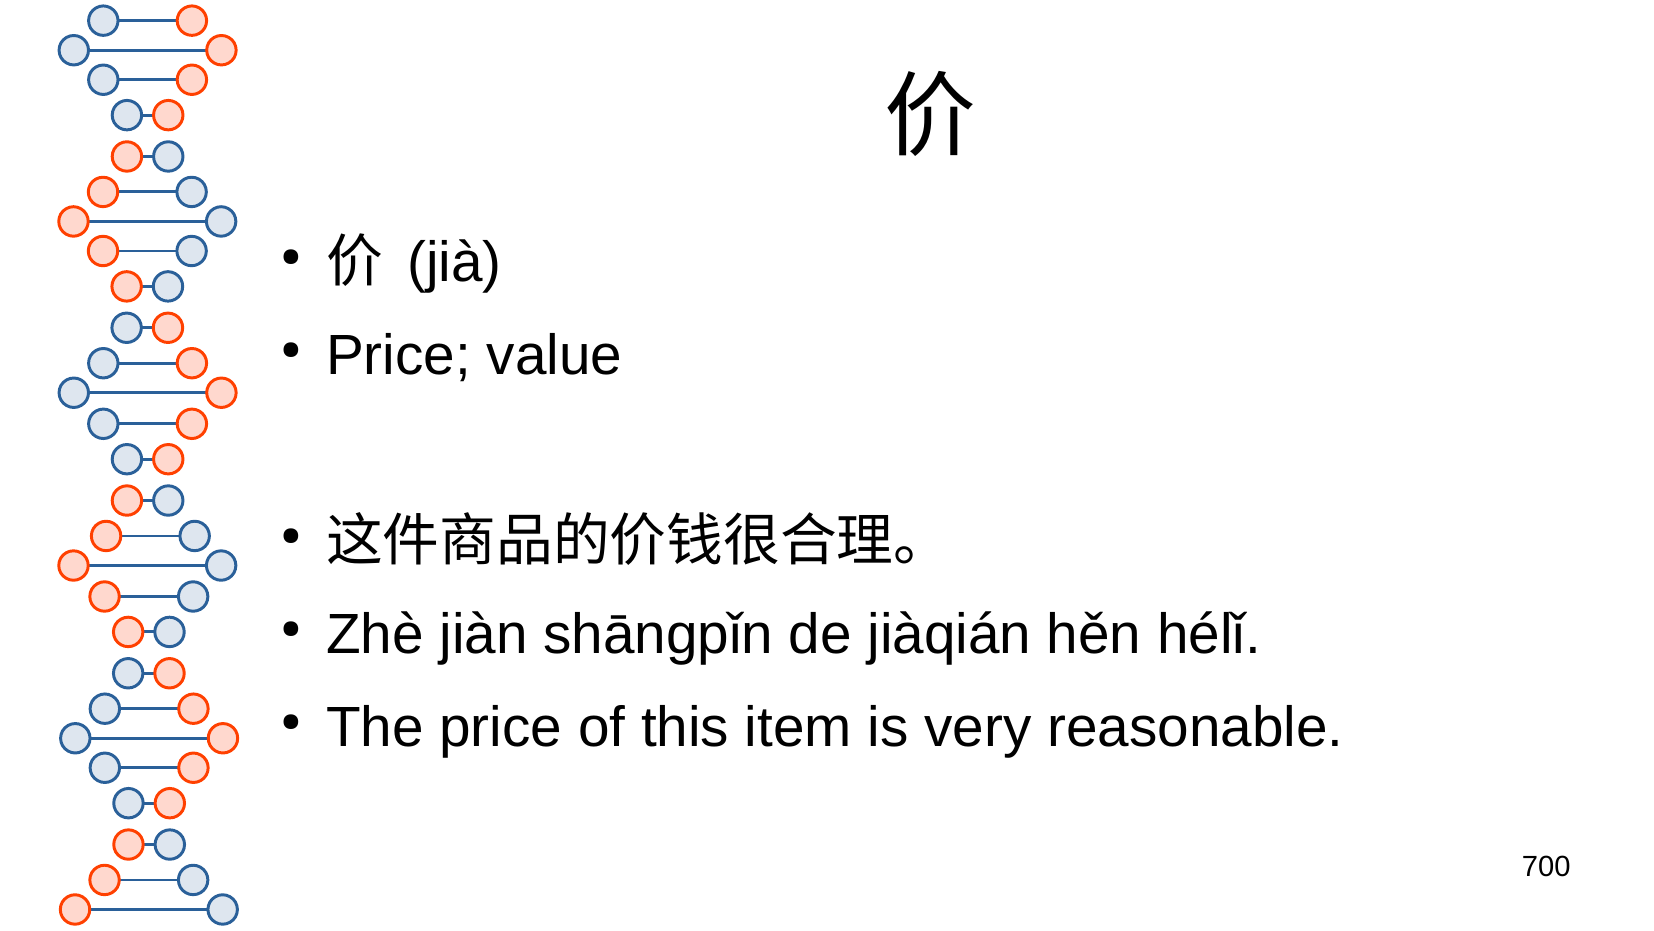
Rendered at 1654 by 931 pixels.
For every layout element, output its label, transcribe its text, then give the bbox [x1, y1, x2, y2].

list 价 (jià) Price; value 这件商品的价钱很合理。 Zhè jiàn shāngpǐn de jiàqián hěn hélǐ. The price of this item is very reasonable. [265, 224, 1595, 764]
title 价 [265, 35, 1595, 189]
